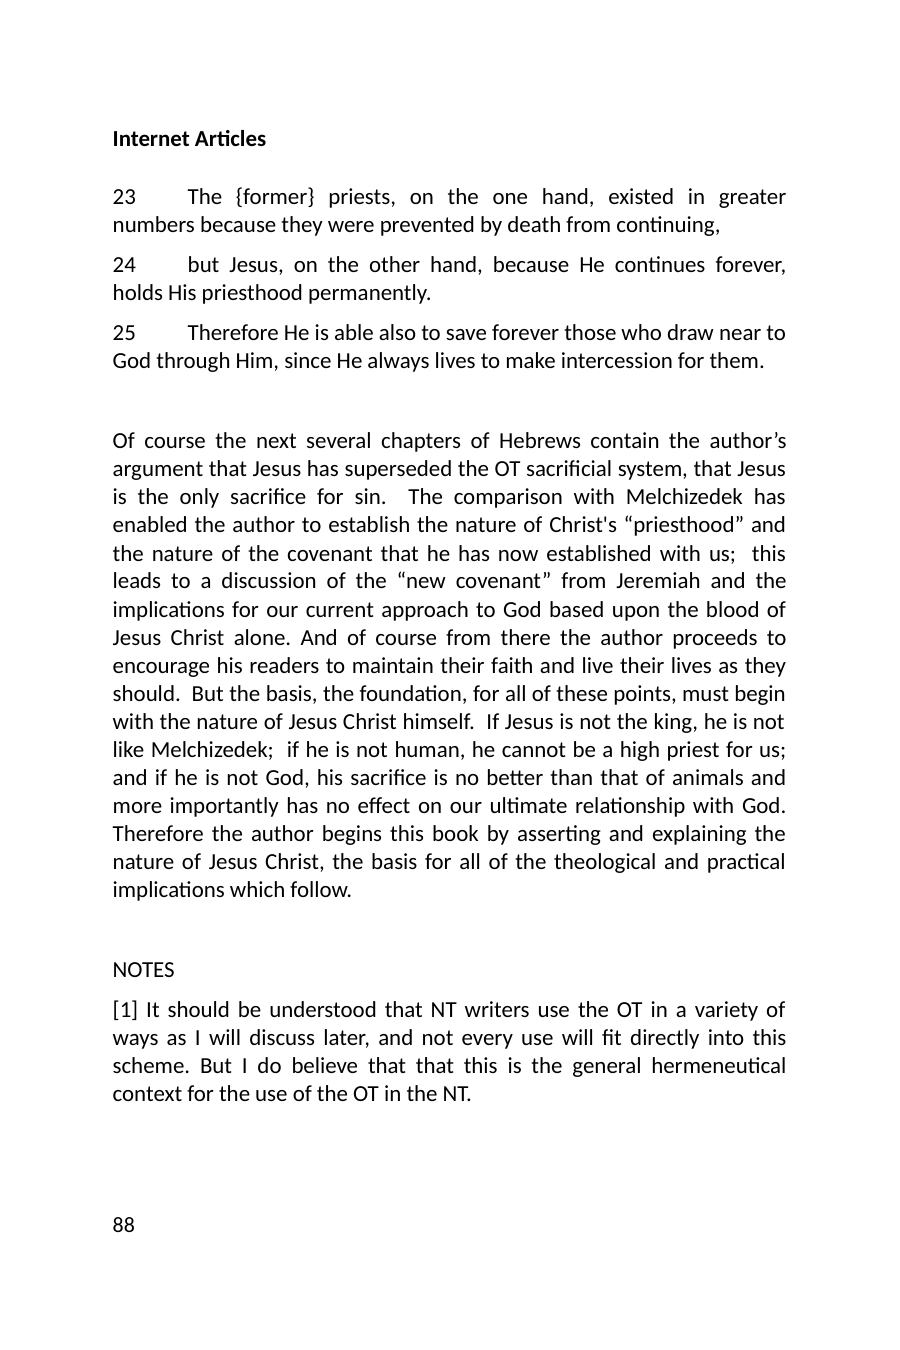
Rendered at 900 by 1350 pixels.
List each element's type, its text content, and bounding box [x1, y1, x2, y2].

text 25 Therefore He is able also to save forever those who draw near to God through Him, since He always lives to make intercession for them. [112, 318, 787, 374]
text 23 The {former} priests, on the one hand, existed in greater numbers because they were prevented by death from continuing, [112, 182, 787, 238]
text Of course the next several chapters of Hebrews contain the author’s argument that Jesus has superseded the OT sacrificial system, that Jesus is the only sacrifice for sin. The comparison with Melchizedek has enabled the author to establish the nature of Christ's “priesthood” and the nature of the covenant that he has now established with us; this leads to a discussion of the “new covenant” from Jeremiah and the implications for our current approach to God based upon the blood of Jesus Christ alone. And of course from there the author proceeds to encourage his readers to maintain their faith and live their lives as they should. But the basis, the foundation, for all of these points, must begin with the nature of Jesus Christ himself. If Jesus is not the king, he is not like Melchizedek; if he is not human, he cannot be a high priest for us; and if he is not God, his sacrifice is no better than that of animals and more importantly has no effect on our ultimate relationship with God. Therefore the author begins this book by asserting and explaining the nature of Jesus Christ, the basis for all of the theological and practical implications which follow. [112, 427, 787, 903]
text 24 but Jesus, on the other hand, because He continues forever, holds His priesthood permanently. [112, 251, 787, 307]
text NOTES [112, 955, 787, 983]
text [1] It should be understood that NT writers use the OT in a variety of ways as I will discuss later, and not every use will fit directly into this scheme. But I do believe that that this is the general hermeneutical context for the use of the OT in the NT. [112, 995, 787, 1107]
